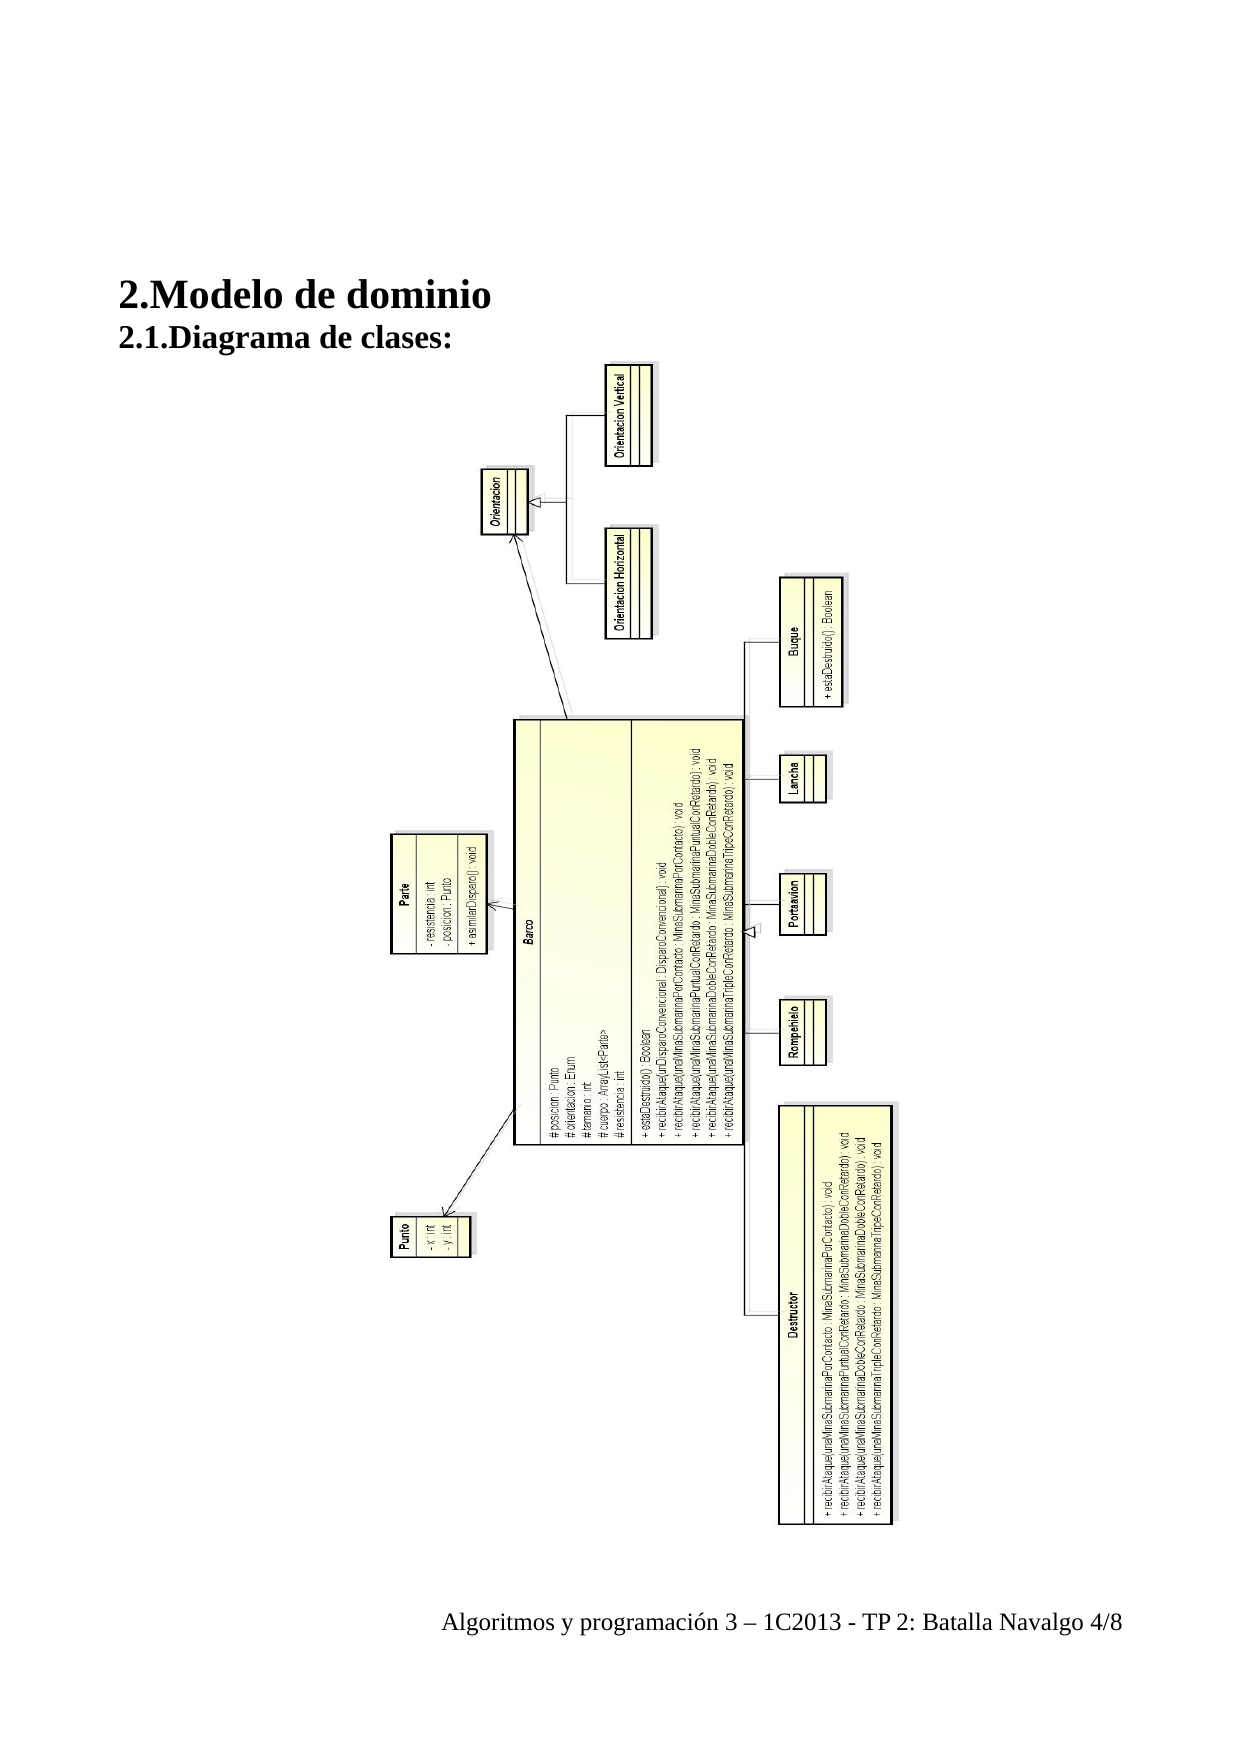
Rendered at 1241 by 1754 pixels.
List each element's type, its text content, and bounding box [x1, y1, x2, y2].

picture [362, 357, 913, 1556]
text 2.Modelo de dominio 2.1.Diagrama de clases: [118, 270, 1122, 356]
